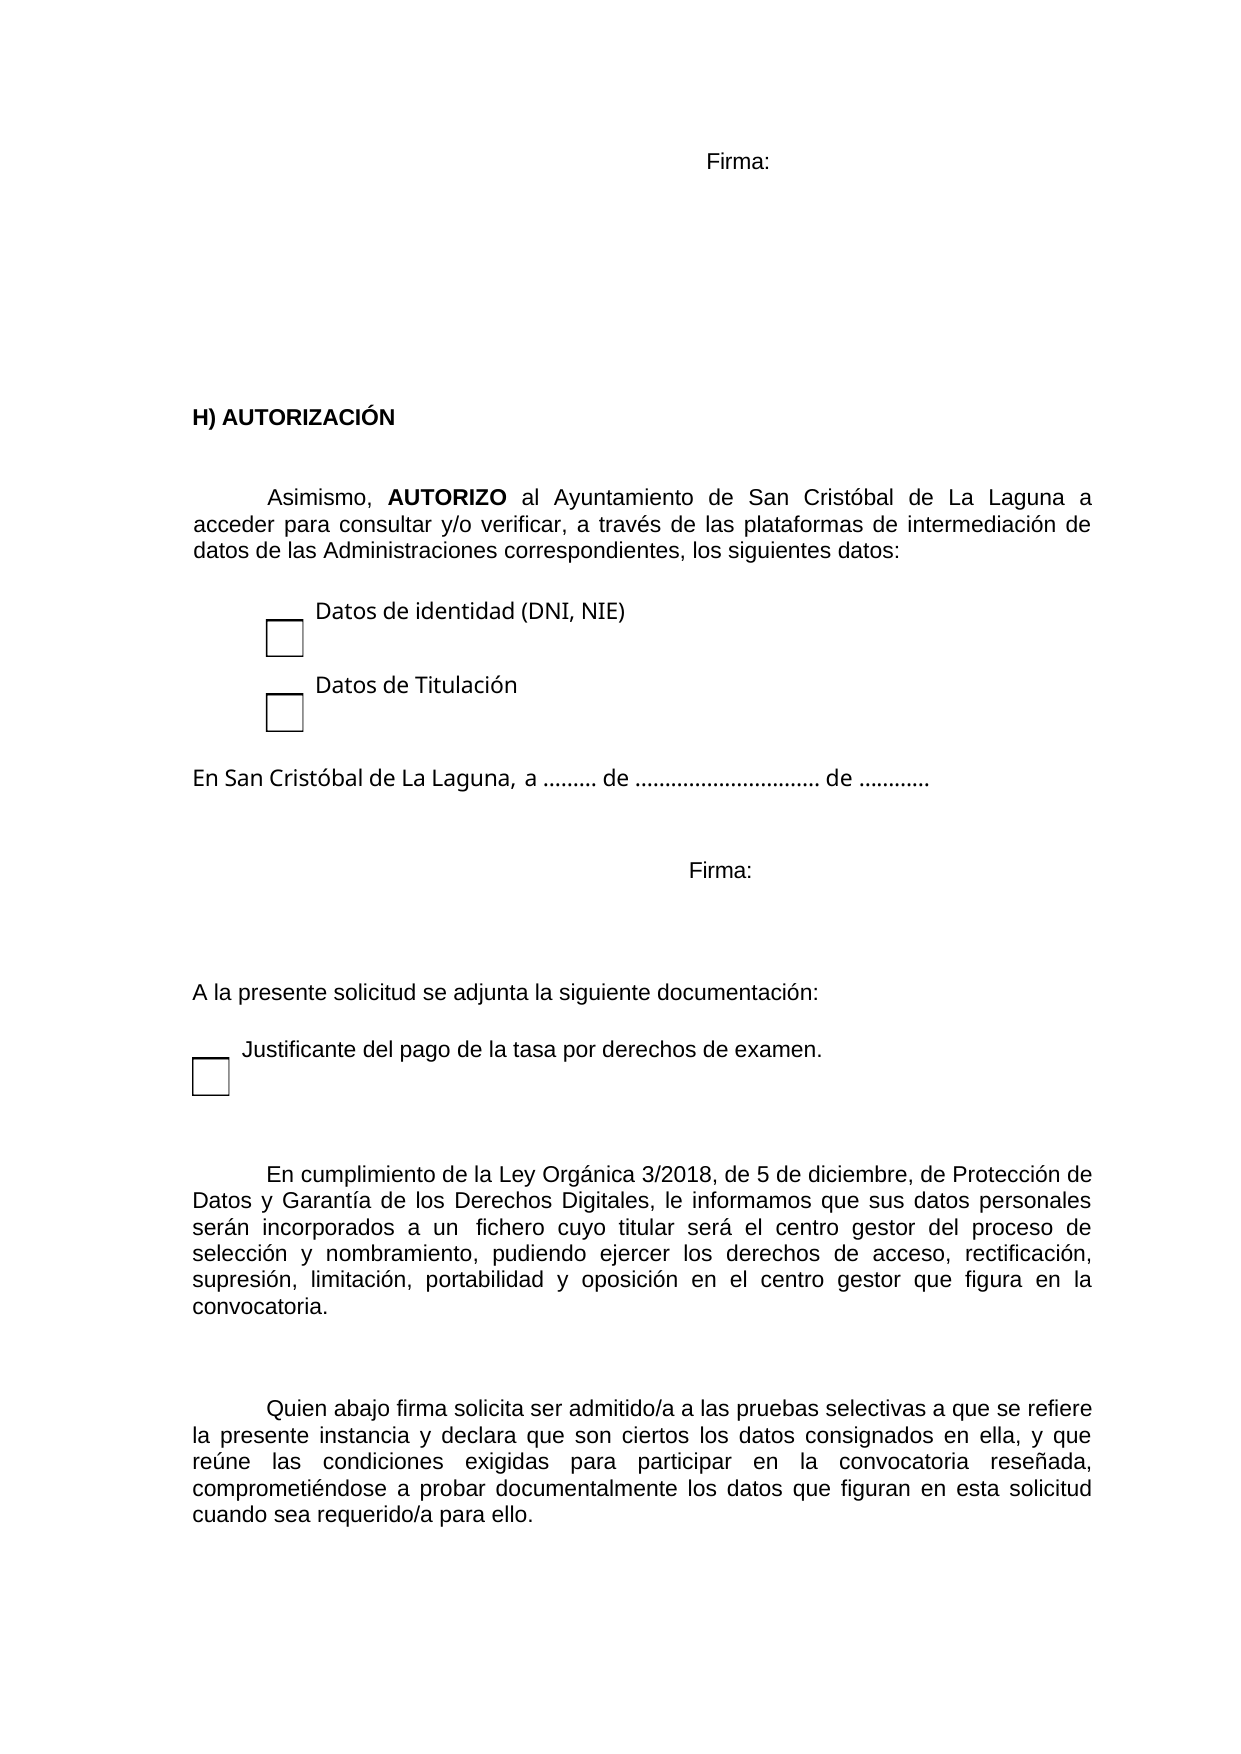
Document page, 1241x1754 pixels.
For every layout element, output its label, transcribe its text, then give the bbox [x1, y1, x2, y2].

text En San Cristóbal de La Laguna, a ……… de …………………………. de ………… [192, 762, 1093, 794]
text Datos de Titulación [266, 669, 1093, 731]
text Firma: [274, 857, 1093, 884]
text Quien abajo firma solicita ser admitido/a a las pruebas selectivas a que se refiere la presente instancia y declara que son ciertos los datos consignados en ella, y que reúne las condiciones exigidas para participar en la convocatoria reseñada, comprometiéndose a probar documentalmente los datos que figuran en esta solicitud cuando sea requerido/a para ello. [192, 1395, 1093, 1527]
list AUTORIZACIÓN [192, 404, 1093, 431]
text Justificante del pago de la tasa por derechos de examen. [192, 1036, 1093, 1095]
text Datos de identidad (DNI, NIE) [266, 595, 1093, 657]
text A la presente solicitud se adjunta la siguiente documentación: [192, 979, 1093, 1005]
text Asimismo, AUTORIZO al Ayuntamiento de San Cristóbal de La Laguna a acceder para consultar y/o verificar, a través de las plataformas de intermediación de datos de las Administraciones correspondientes, los siguientes datos: [193, 484, 1093, 563]
text En cumplimiento de la Ley Orgánica 3/2018, de 5 de diciembre, de Protección de Datos y Garantía de los Derechos Digitales, le informamos que sus datos personales serán incorporados a un fichero cuyo titular será el centro gestor del proceso de selección y nombramiento, pudiendo ejercer los derechos de acceso, rectificación, supresión, limitación, portabilidad y oposición en el centro gestor que figura en la convocatoria. [192, 1161, 1093, 1319]
text Firma: [310, 148, 1093, 174]
